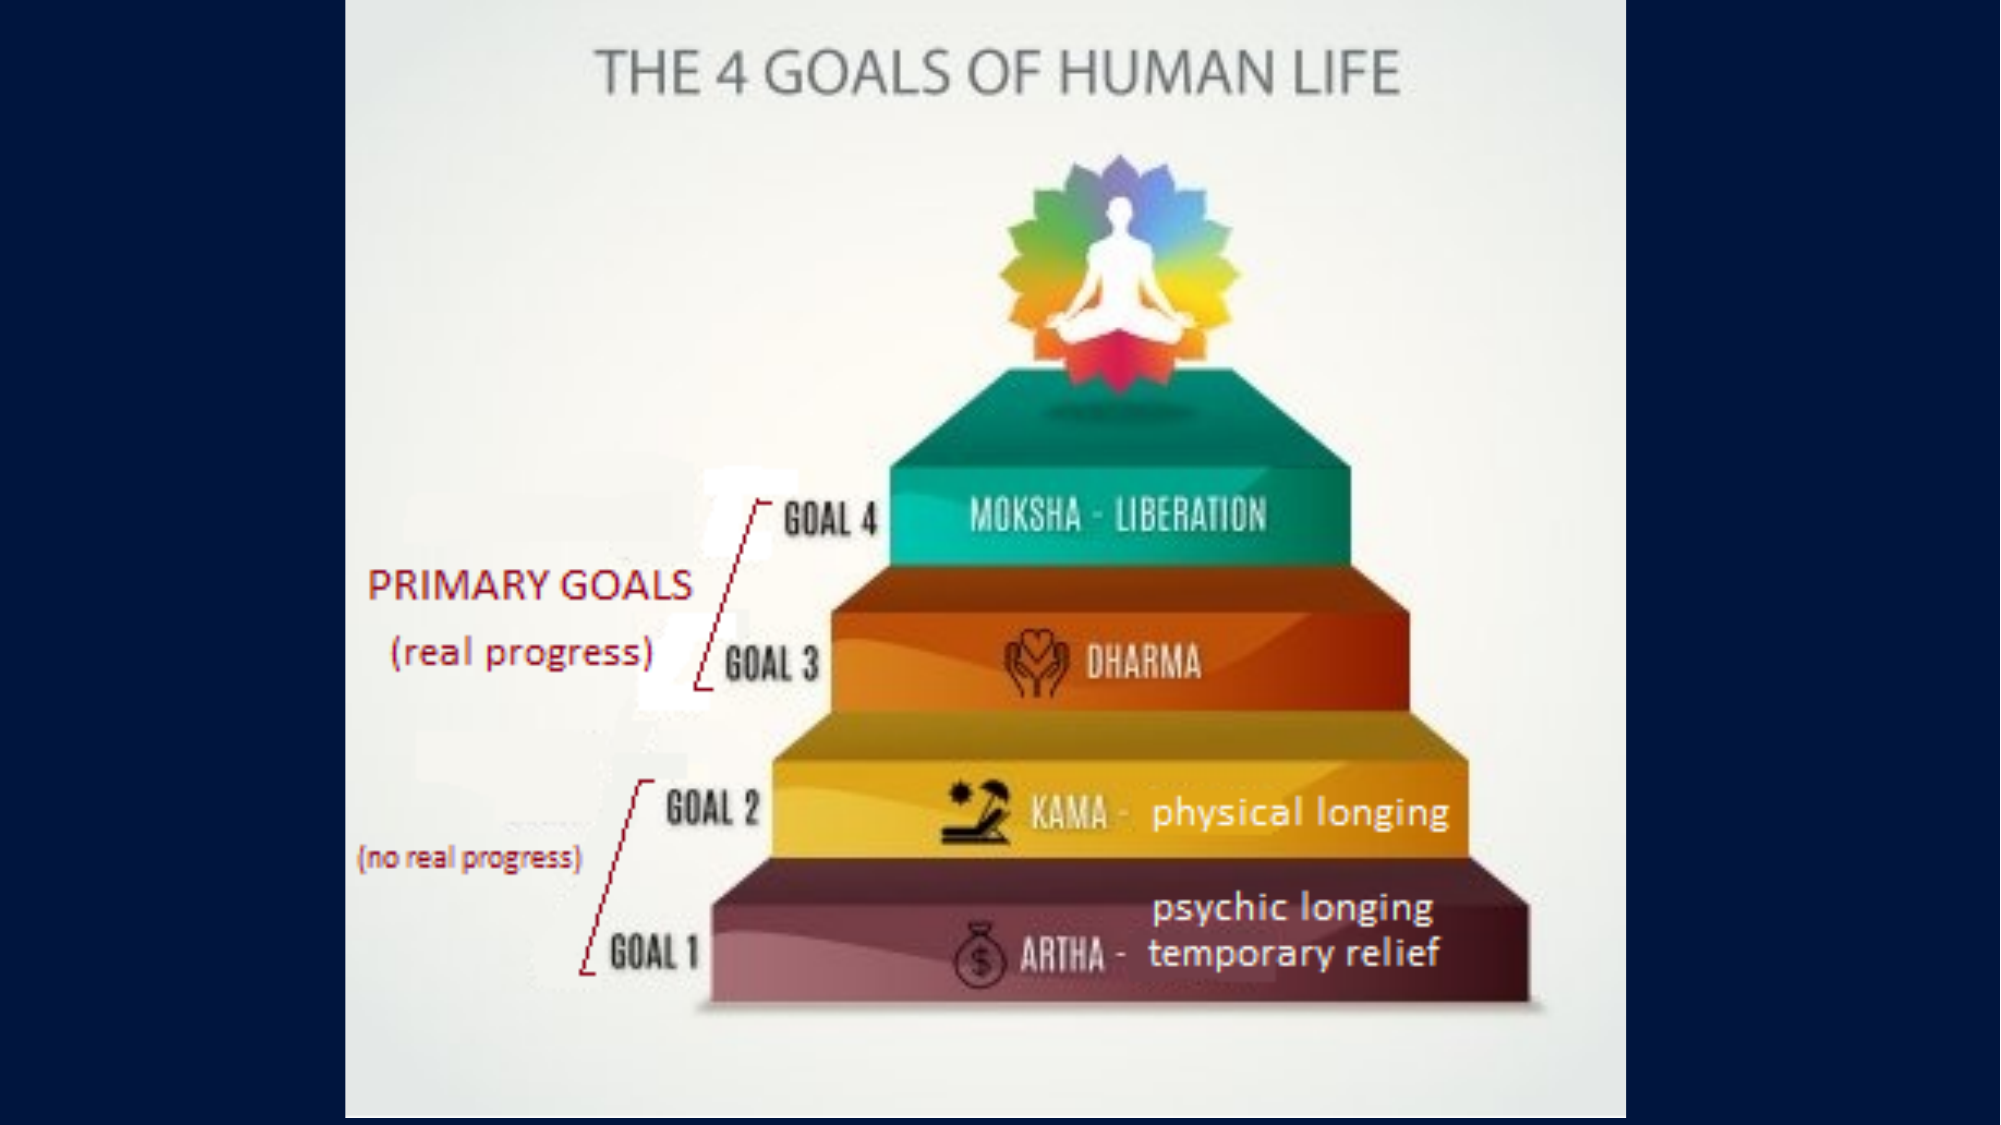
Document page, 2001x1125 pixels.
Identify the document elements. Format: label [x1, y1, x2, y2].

picture [345, 0, 1627, 1118]
